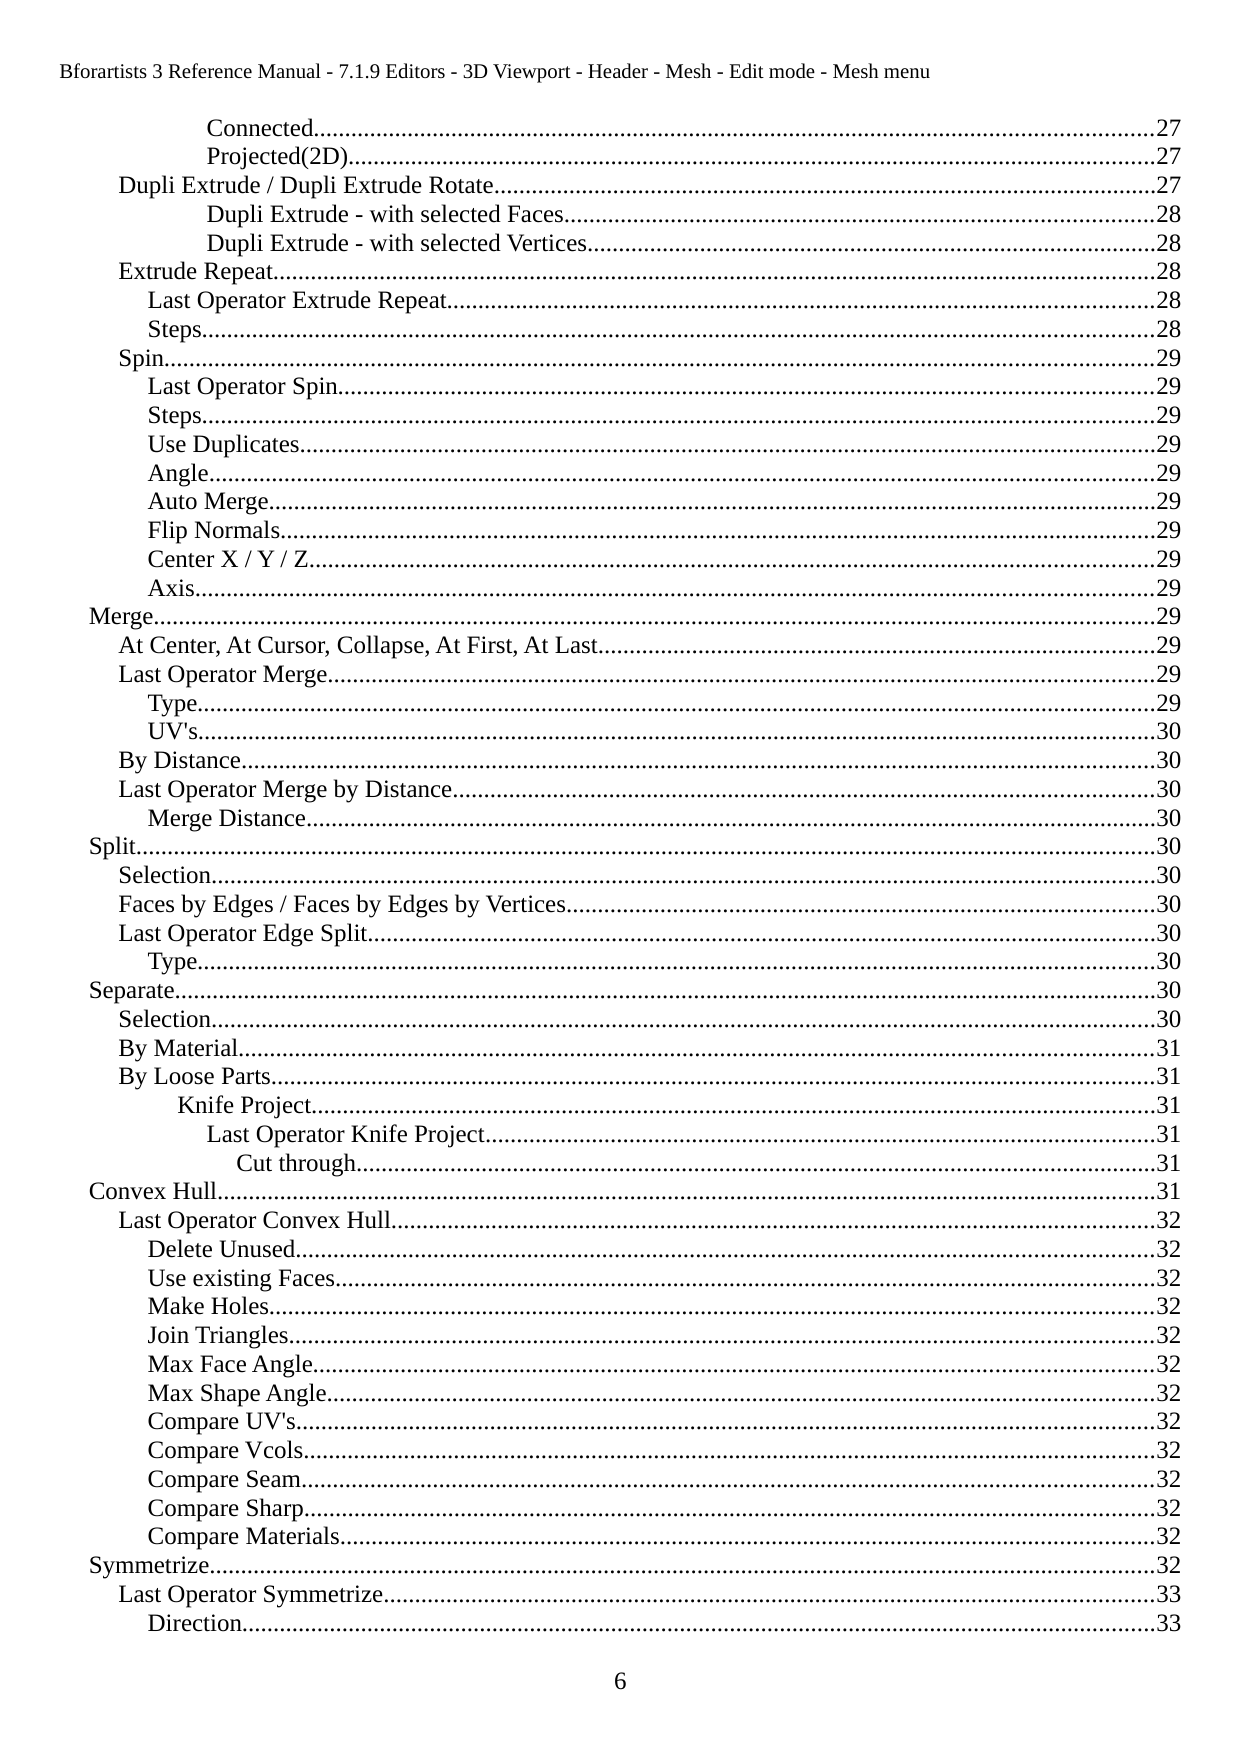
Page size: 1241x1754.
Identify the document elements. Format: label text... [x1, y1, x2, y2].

text Knife Project 31 [177, 1090, 1181, 1119]
text Last Operator Merge 29 [118, 659, 1181, 688]
text Last Operator Symmetrize 33 [118, 1579, 1181, 1608]
text Last Operator Spin 29 [147, 371, 1181, 400]
text Steps 28 [147, 314, 1181, 343]
text Selection 30 [118, 860, 1181, 889]
text Type 29 [147, 688, 1181, 716]
text Use Duplicates 29 [147, 429, 1181, 458]
text Merge Distance 30 [147, 803, 1181, 831]
text Delete Unused 32 [147, 1234, 1181, 1263]
text Separate 30 [88, 975, 1181, 1004]
text Dupli Extrude - with selected Faces 28 [206, 199, 1181, 228]
text UV's 30 [147, 716, 1181, 745]
text At Center, At Cursor, Collapse, At First, At Last 29 [118, 630, 1181, 659]
text Last Operator Convex Hull 32 [118, 1205, 1181, 1234]
text Last Operator Knife Project 31 [206, 1119, 1181, 1148]
text Auto Merge 29 [147, 486, 1181, 515]
text Max Face Angle 32 [147, 1349, 1181, 1378]
text Use existing Faces 32 [147, 1263, 1181, 1291]
text Last Operator Edge Split 30 [118, 918, 1181, 946]
text Extrude Repeat 28 [118, 256, 1181, 285]
text Faces by Edges / Faces by Edges by Vertices 30 [118, 889, 1181, 918]
text Dupli Extrude / Dupli Extrude Rotate 27 [118, 170, 1181, 199]
text Compare Vcols 32 [147, 1435, 1181, 1464]
text Last Operator Extrude Repeat 28 [147, 285, 1181, 314]
text Compare Sharp 32 [147, 1493, 1181, 1521]
text Split 30 [88, 831, 1181, 860]
text By Loose Parts 31 [118, 1061, 1181, 1090]
text By Distance 30 [118, 745, 1181, 774]
text Dupli Extrude - with selected Vertices 28 [206, 228, 1181, 256]
text Flip Normals 29 [147, 515, 1181, 544]
text By Material 31 [118, 1033, 1181, 1061]
text Steps 29 [147, 400, 1181, 429]
text Make Holes 32 [147, 1291, 1181, 1320]
text Max Shape Angle 32 [147, 1378, 1181, 1406]
text Compare Seam 32 [147, 1464, 1181, 1493]
text Compare UV's 32 [147, 1406, 1181, 1435]
text Compare Materials 32 [147, 1521, 1181, 1550]
text Merge 29 [88, 601, 1181, 630]
text Cut through 31 [236, 1148, 1181, 1176]
text Symmetrize 32 [88, 1550, 1181, 1579]
text Spin 29 [118, 343, 1181, 371]
text Join Triangles 32 [147, 1320, 1181, 1349]
text Projected(2D) 27 [206, 141, 1181, 170]
text Convex Hull 31 [88, 1176, 1181, 1205]
text Axis 29 [147, 573, 1181, 601]
text Type 30 [147, 946, 1181, 975]
text Selection 30 [118, 1004, 1181, 1033]
text Last Operator Merge by Distance 30 [118, 774, 1181, 803]
text Center X / Y / Z 29 [147, 544, 1181, 573]
text Angle 29 [147, 458, 1181, 486]
text Connected 27 [206, 113, 1181, 141]
text Direction 33 [147, 1608, 1181, 1636]
